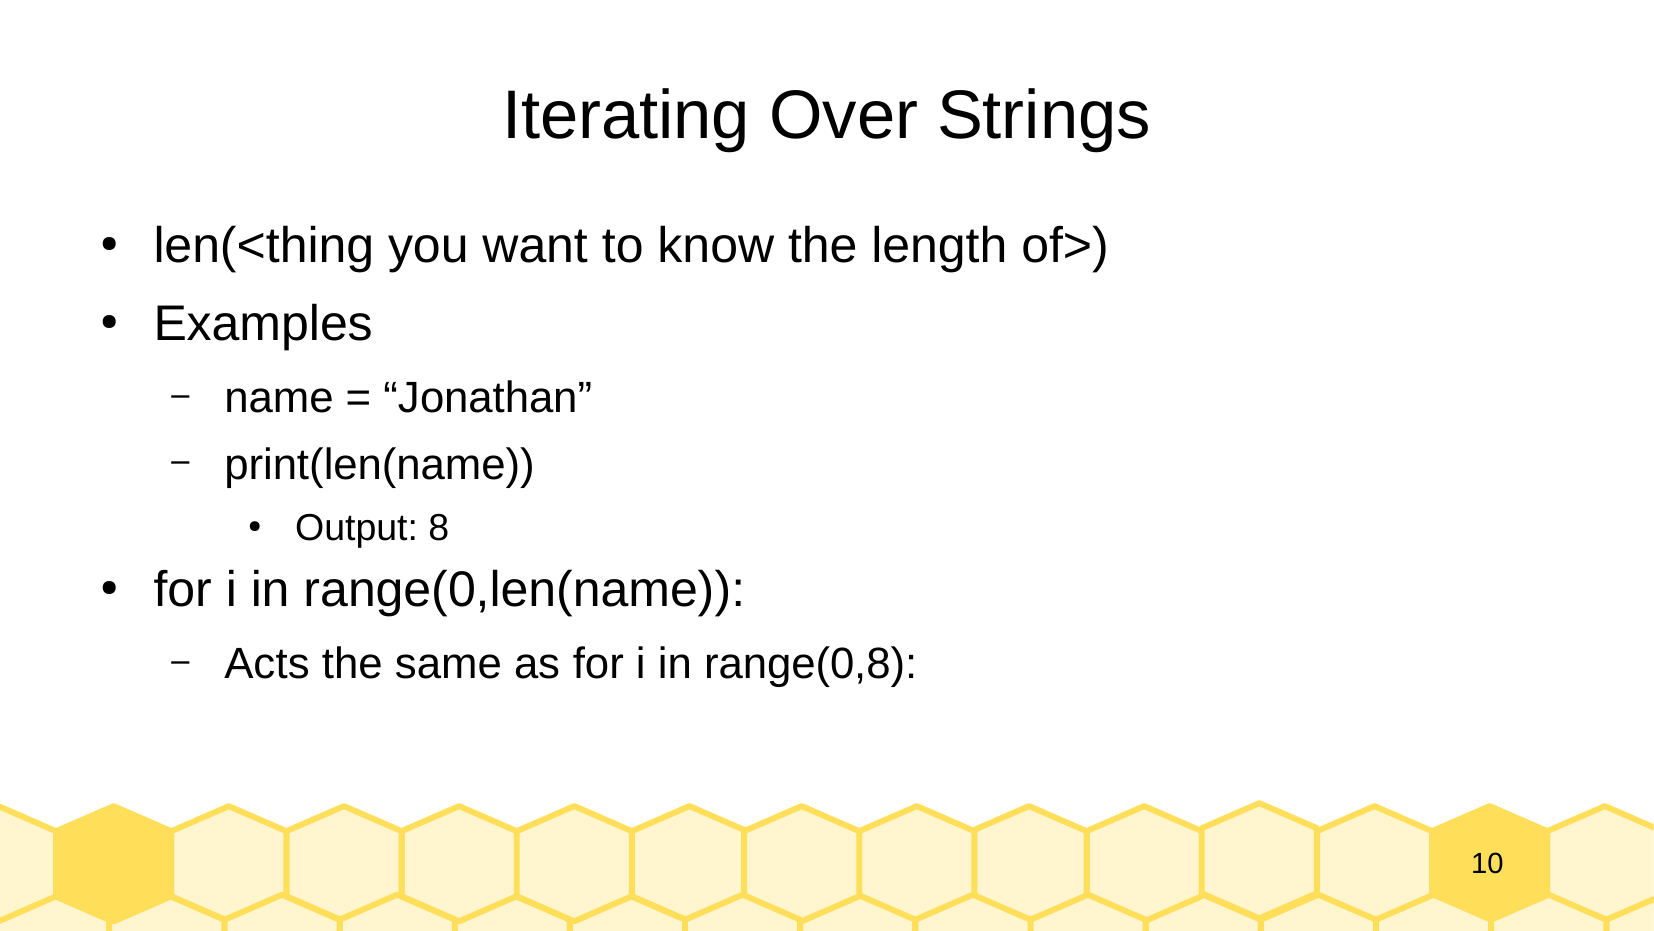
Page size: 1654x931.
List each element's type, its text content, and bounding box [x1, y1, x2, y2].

list len(<thing you want to know the length of>) Examples name = “Jonathan” print(len(name)) Output: 8 for i in range(0,len(name)): Acts the same as for i in range(0,8): [82, 217, 1571, 758]
title Iterating Over Strings [82, 37, 1571, 193]
